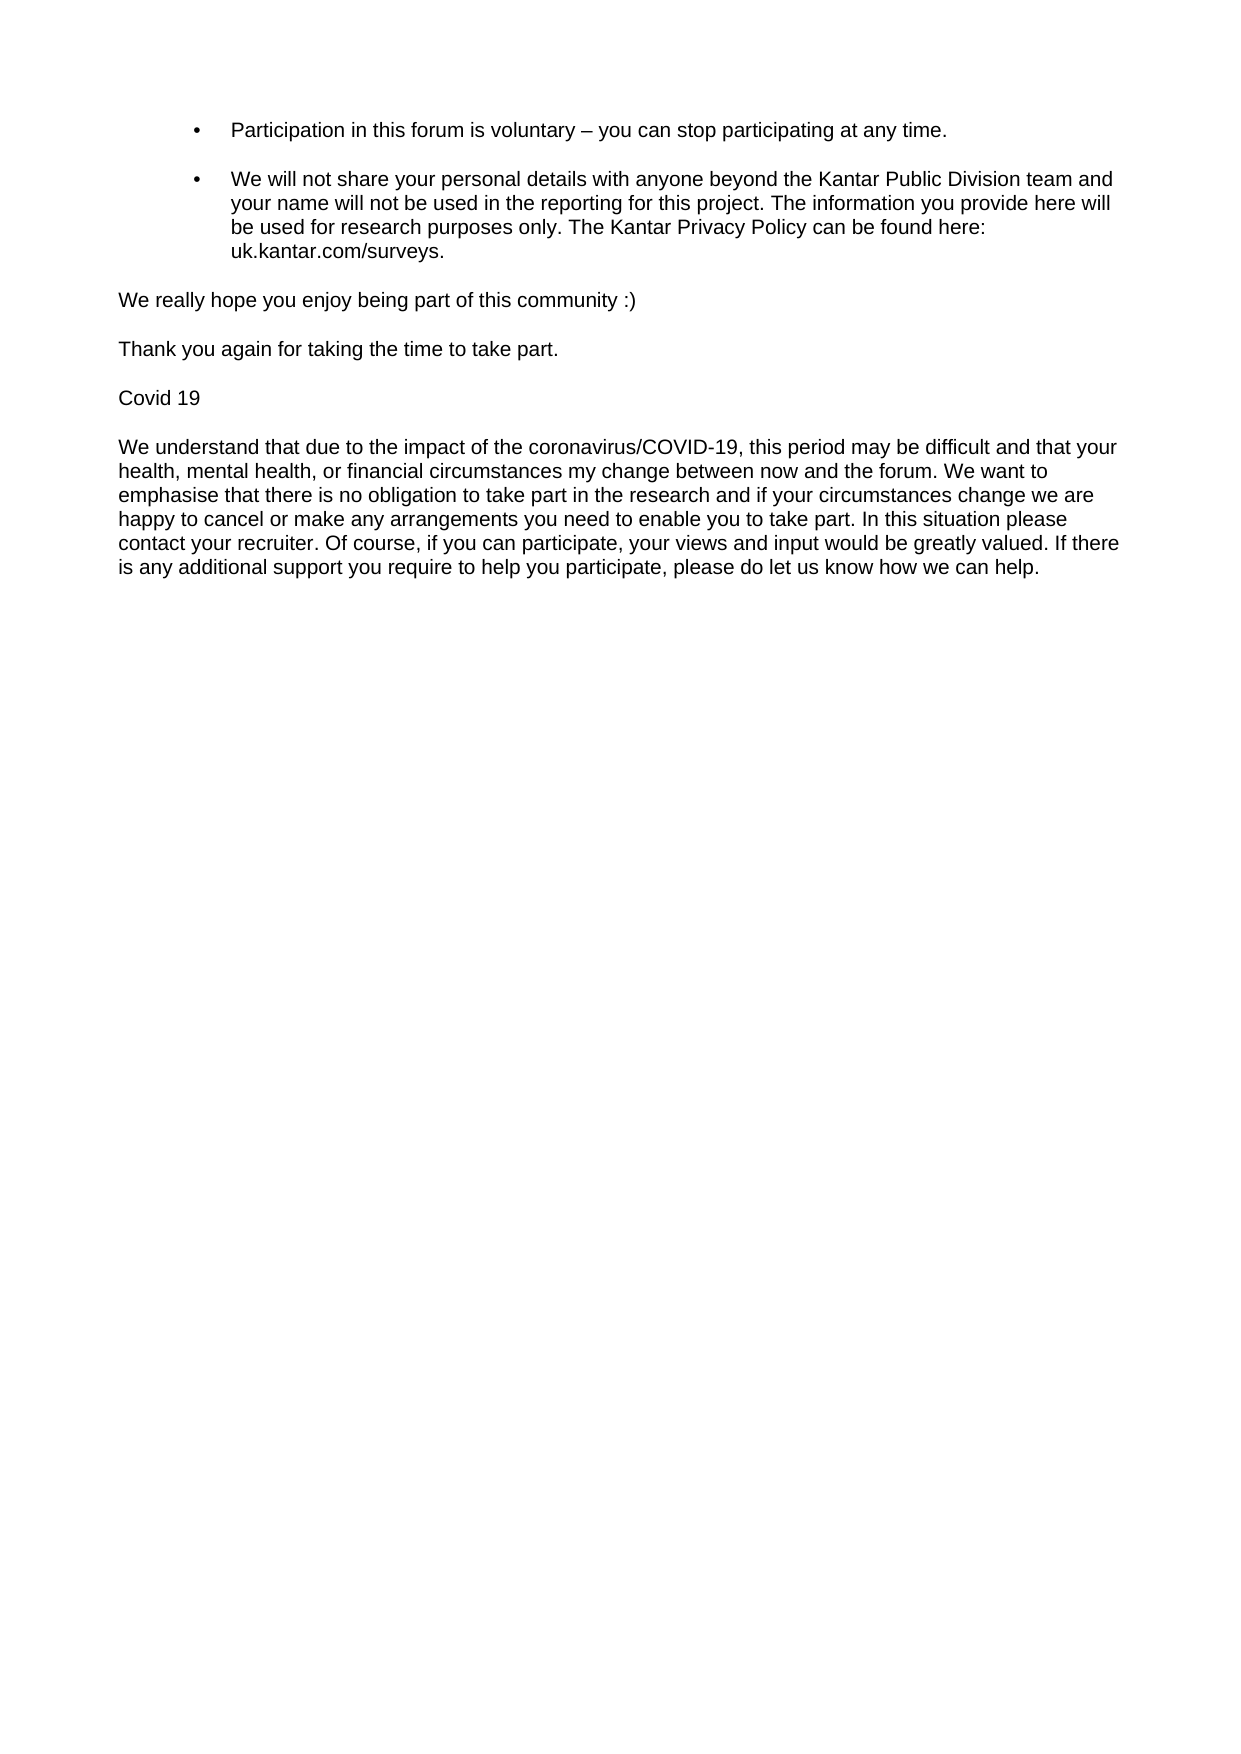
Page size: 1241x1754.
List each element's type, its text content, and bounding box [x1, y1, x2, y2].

text Covid 19 [118, 386, 1122, 410]
list Participation in this forum is voluntary – you can stop participating at any time. [193, 118, 1122, 142]
list We will not share your personal details with anyone beyond the Kantar Public Division team and your name will not be used in the reporting for this project. The information you provide here will be used for research purposes only. The Kantar Privacy Policy can be found here: uk.kantar.com/surveys. [193, 167, 1122, 263]
text We understand that due to the impact of the coronavirus/COVID-19, this period may be difficult and that your health, mental health, or financial circumstances my change between now and the forum. We want to emphasise that there is no obligation to take part in the research and if your circumstances change we are happy to cancel or make any arrangements you need to enable you to take part. In this situation please contact your recruiter. Of course, if you can participate, your views and input would be greatly valued. If there is any additional support you require to help you participate, please do let us know how we can help. [118, 435, 1122, 578]
text Thank you again for taking the time to take part. [118, 337, 1122, 361]
text We really hope you enjoy being part of this community :) [118, 288, 1122, 312]
